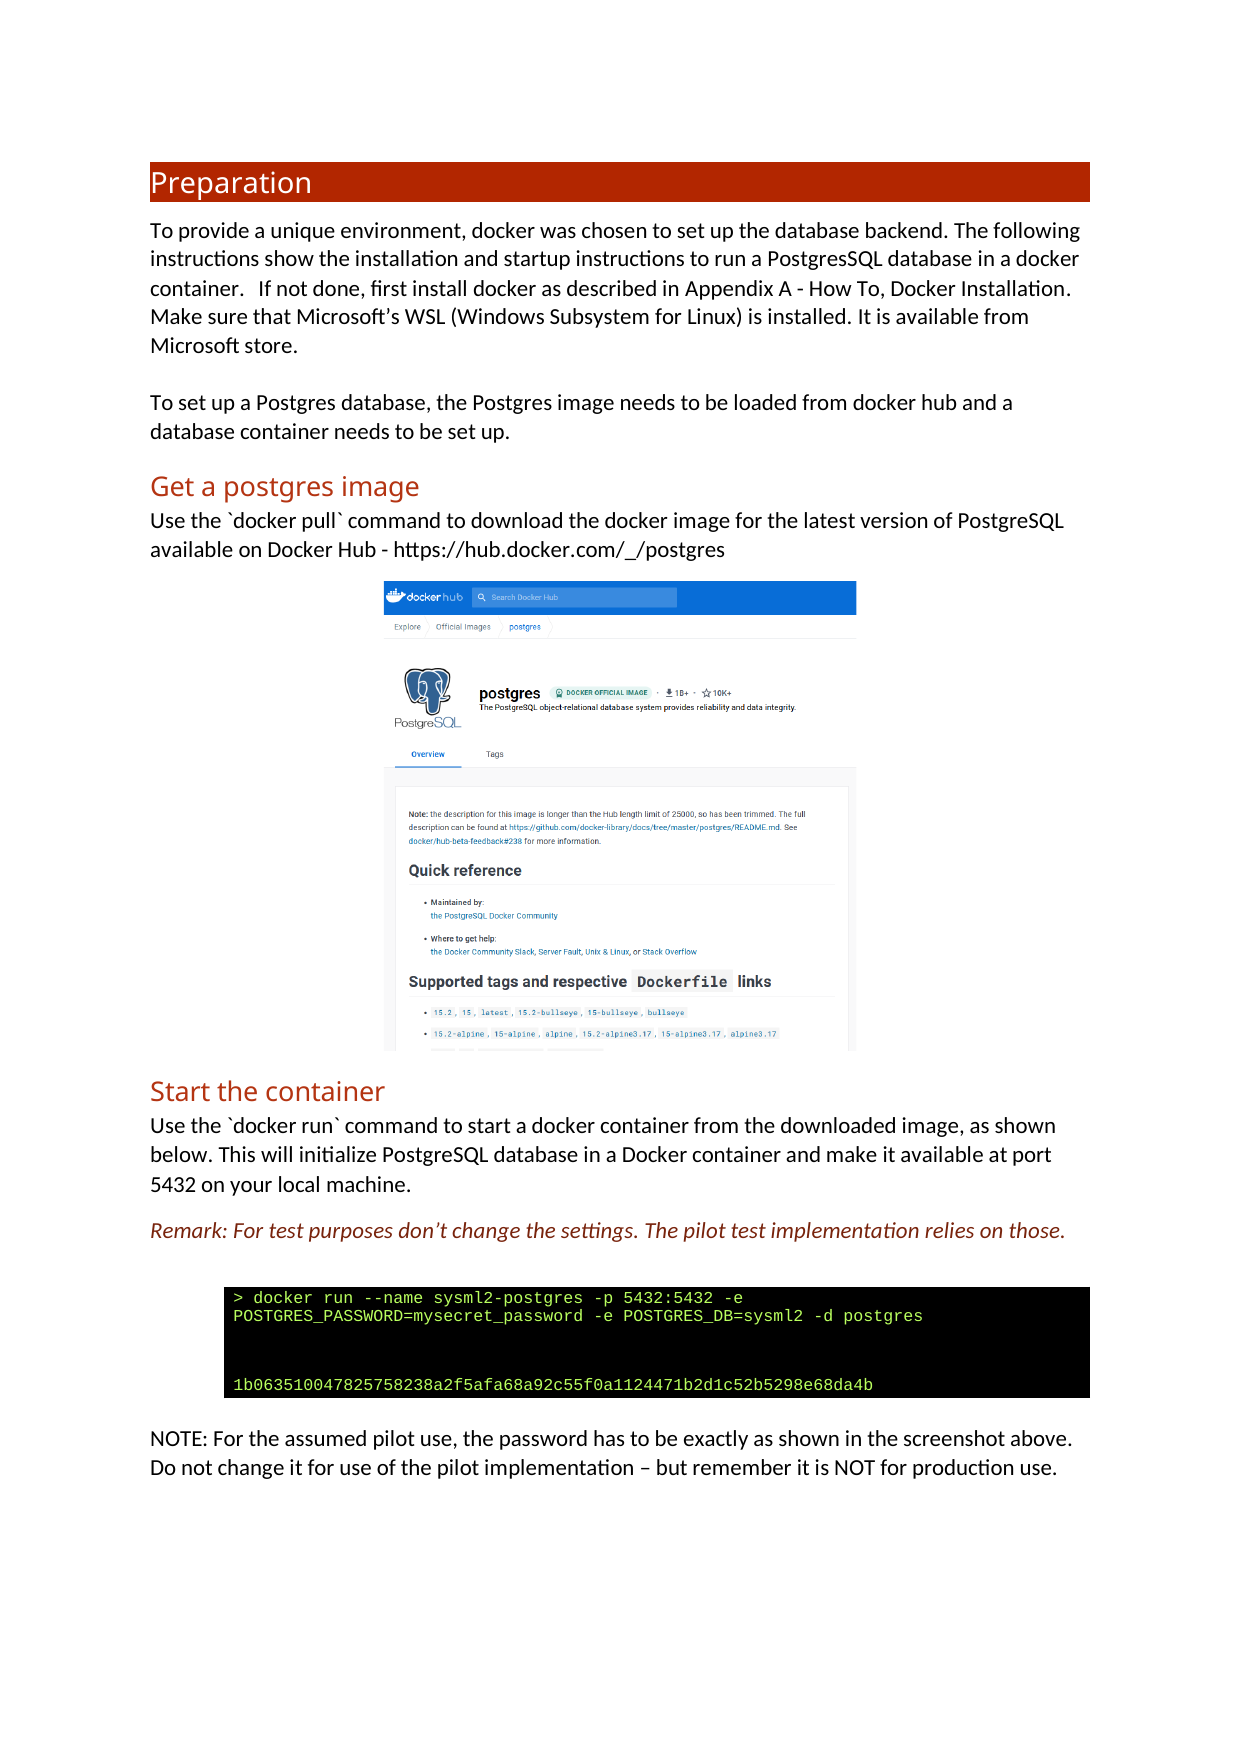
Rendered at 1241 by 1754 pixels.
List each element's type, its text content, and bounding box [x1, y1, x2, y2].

subtitle Get a postgres image [150, 467, 1090, 504]
text To provide a unique environment, docker was chosen to set up the database backend. The following instructions show the installation and startup instructions to run a PostgresSQL database in a docker container. If not done, first install docker as described in Appendix A - How To, Docker Installation. Make sure that Microsoft’s WSL (Windows Subsystem for Linux) is installed. It is available from Microsoft store. [150, 216, 1090, 388]
text Remark: For test purposes don’t change the settings. The pilot test implementation relies on those. [150, 1216, 1090, 1244]
subtitle Start the container [150, 1073, 1090, 1110]
text To set up a Postgres database, the Postgres image needs to be loaded from docker hub and a database container needs to be set up. [150, 388, 1090, 446]
text NOTE: For the assumed pilot use, the password has to be exactly as shown in the screenshot above. Do not change it for use of the pilot implementation – but remember it is NOT for production use. [150, 1423, 1090, 1481]
text 1b063510047825758238a2f5afa68a92c55f0a1124471b2d1c52b5298e68da4b [225, 1374, 1089, 1397]
text Use the `docker pull` command to download the docker image for the latest version of PostgreSQL available on Docker Hub - https://hub.docker.com/_/postgres [150, 506, 1090, 563]
text > docker run --name sysml2-postgres -p 5432:5432 -e POSTGRES_PASSWORD=mysecret_password -e POSTGRES_DB=sysml2 -d postgres [225, 1288, 1089, 1327]
text Use the `docker run` command to start a docker container from the downloaded image, as shown below. This will initialize PostgreSQL database in a Docker container and make it available at port 5432 on your local machine. [150, 1111, 1090, 1198]
picture [383, 581, 857, 1051]
subtitle Preparation [150, 162, 1090, 202]
